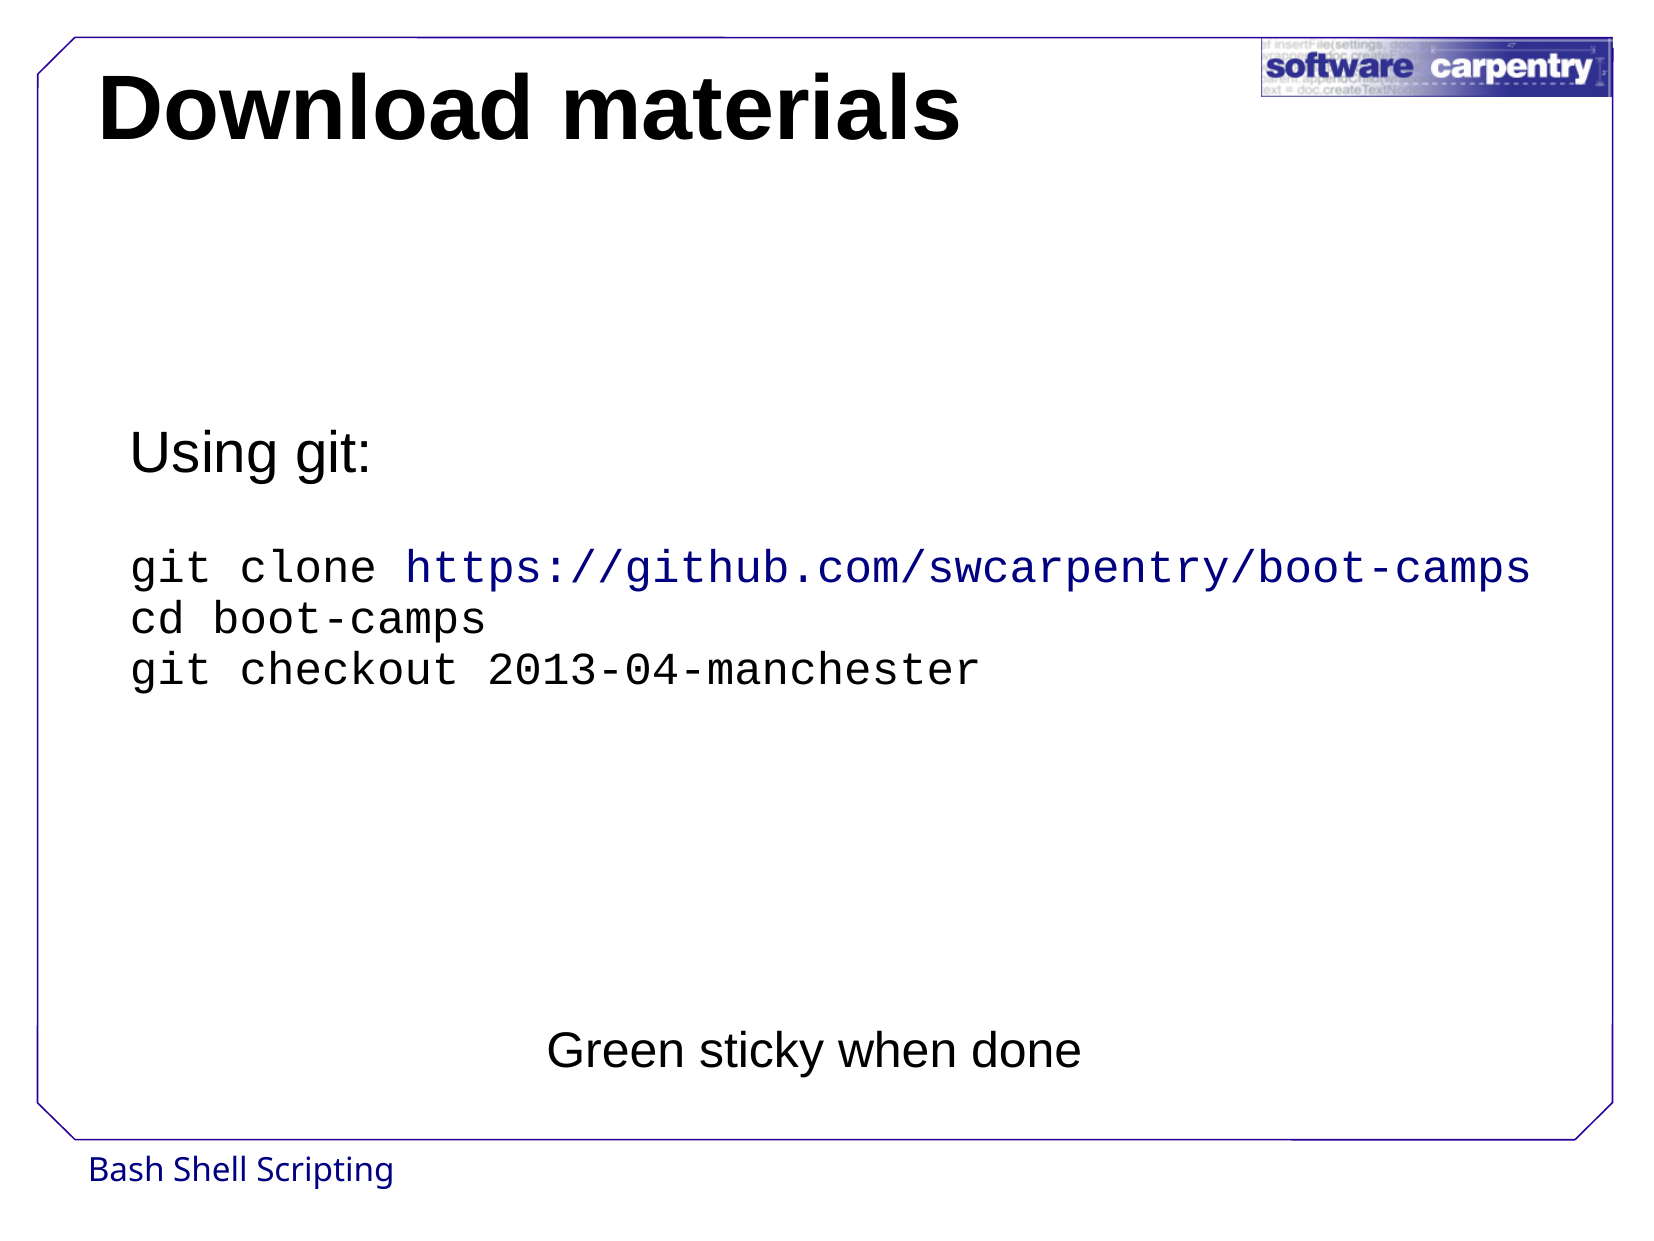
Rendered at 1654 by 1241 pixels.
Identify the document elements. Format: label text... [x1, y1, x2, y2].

text_box Green sticky when done [531, 1015, 1098, 1087]
text_box Using git: git clone https://github.com/swcarpentry/boot-camps cd boot-camps git checkout 2013-04-manchester [115, 413, 1548, 703]
title Download materials [82, 49, 1572, 331]
picture [1261, 39, 1613, 97]
